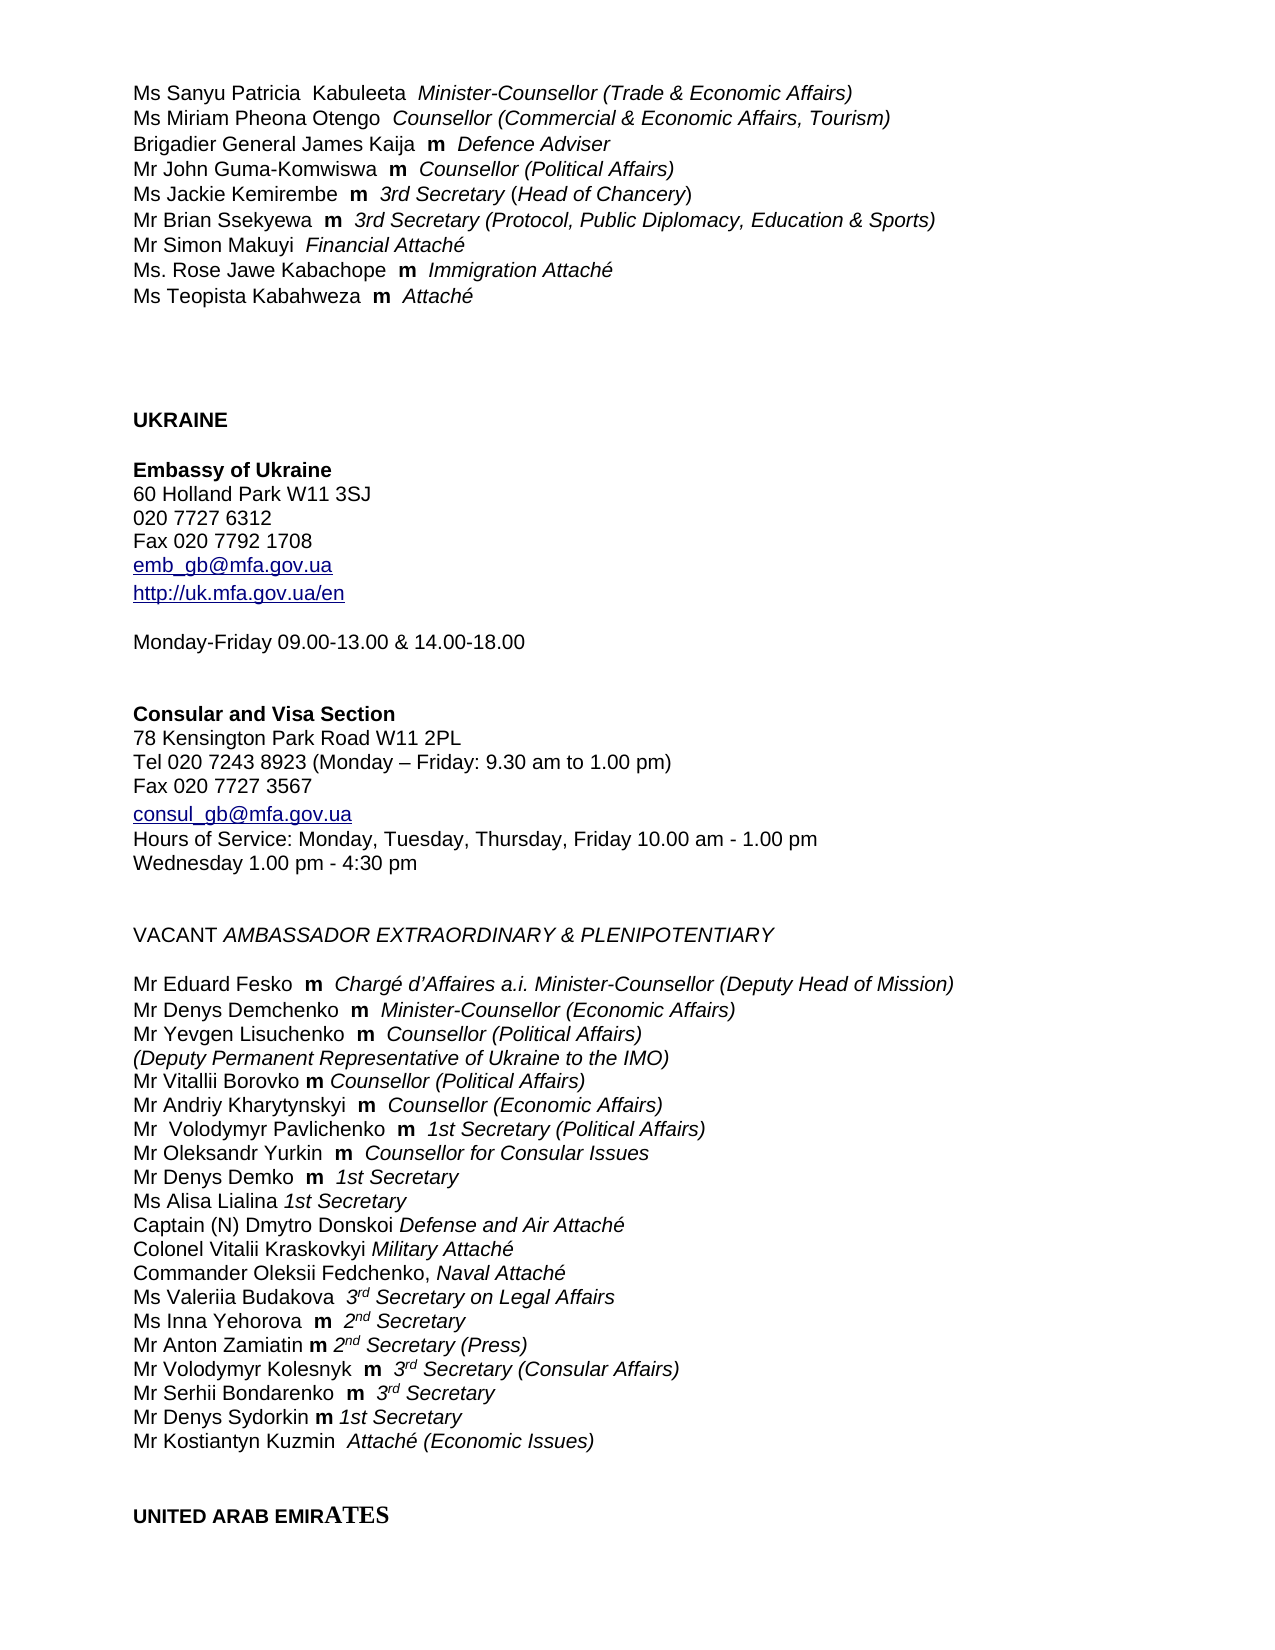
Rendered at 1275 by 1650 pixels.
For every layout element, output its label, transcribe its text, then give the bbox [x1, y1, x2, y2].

text Ms Alisa Lialina 1st Secretary [133, 1189, 1181, 1213]
text http://uk.mfa.gov.ua/en [133, 577, 1181, 606]
text Mr Denys Demchenko m Minister-Counsellor (Economic Affairs) [133, 997, 1181, 1021]
text Hours of Service: Monday, Tuesday, Thursday, Friday 10.00 am - 1.00 pm [133, 826, 1181, 850]
text Fax 020 7727 3567 [133, 774, 1181, 798]
text Mr Simon Makuyi Financial Attaché [133, 233, 1181, 257]
text Ms Jackie Kemirembe m 3rd Secretary (Head of Chancery) [133, 182, 1181, 206]
text Ms. Rose Jawe Kabachope m Immigration Attaché [133, 258, 1181, 282]
text emb_gb@mfa.gov.ua [133, 553, 1181, 577]
text Mr Anton Zamiatin m 2nd Secretary (Press) [133, 1333, 1181, 1357]
text Fax 020 7792 1708 [133, 529, 1181, 553]
text Mr Denys Demko m 1st Secretary [133, 1165, 1181, 1189]
text Tel 020 7243 8923 (Monday – Friday: 9.30 am to 1.00 pm) [133, 750, 1181, 774]
text Colonel Vitalii Kraskovkyi Military Attaché [133, 1237, 1181, 1261]
text Mr Eduard Fesko m Chargé d’Affaires a.i. Minister-Counsellor (Deputy Head of Mission) [133, 972, 1181, 996]
text Ms Inna Yehorova m 2nd Secretary [133, 1309, 1181, 1333]
text 020 7727 6312 [133, 505, 1181, 529]
text consul_gb@mfa.gov.ua [133, 798, 1181, 826]
text Ms Teopista Kabahweza m Attaché [133, 283, 1181, 307]
text Monday-Friday 09.00-13.00 & 14.00-18.00 [133, 630, 1181, 654]
text Mr Oleksandr Yurkin m Counsellor for Consular Issues [133, 1141, 1181, 1165]
text Captain (N) Dmytro Donskoi Defense and Air Attaché [133, 1213, 1181, 1237]
text Embassy of Ukraine [133, 457, 1181, 481]
text Mr Serhii Bondarenko m 3rd Secretary [133, 1381, 1181, 1405]
text Mr Kostiantyn Kuzmin Attaché (Economic Issues) [133, 1429, 1181, 1453]
text Mr Brian Ssekyewa m 3rd Secretary (Protocol, Public Diplomacy, Education & Sports) [133, 207, 1181, 231]
text Commander Oleksii Fedchenko, Naval Attaché [133, 1261, 1181, 1285]
text UNITED ARAB EMIRATES [133, 1501, 1181, 1529]
text Ms Valeriia Budakova 3rd Secretary on Legal Affairs [133, 1285, 1181, 1309]
text VACANT AMBASSADOR EXTRAORDINARY & PLENIPOTENTIARY [133, 923, 1181, 947]
text 78 Kensington Park Road W11 2PL [133, 726, 1181, 750]
text Mr John Guma-Komwiswa m Counsellor (Political Affairs) [133, 157, 1181, 181]
text Mr Yevgen Lisuchenko m Counsellor (Political Affairs) [133, 1021, 1181, 1045]
text Wednesday 1.00 pm - 4:30 pm [133, 850, 1181, 874]
text Mr Volodymyr Pavlichenko m 1st Secretary (Political Affairs) [133, 1117, 1181, 1141]
text UKRAINE [133, 408, 1181, 432]
text Ms Miriam Pheona Otengo Counsellor (Commercial & Economic Affairs, Tourism) [133, 106, 1181, 130]
text Consular and Visa Section [133, 702, 1181, 726]
text Mr Andriy Kharytynskyi m Counsellor (Economic Affairs) [133, 1093, 1181, 1117]
text Mr Denys Sydorkin m 1st Secretary [133, 1405, 1181, 1429]
text Mr Vitallii Borovko m Counsellor (Political Affairs) [133, 1069, 1181, 1093]
text Brigadier General James Kaija m Defence Adviser [133, 132, 1181, 156]
text 60 Holland Park W11 3SJ [133, 481, 1181, 505]
text Mr Volodymyr Kolesnyk m 3rd Secretary (Consular Affairs) [133, 1357, 1181, 1381]
text Ms Sanyu Patricia Kabuleeta Minister-Counsellor (Trade & Economic Affairs) [133, 81, 1181, 105]
text (Deputy Permanent Representative of Ukraine to the IMO) [133, 1045, 1181, 1069]
